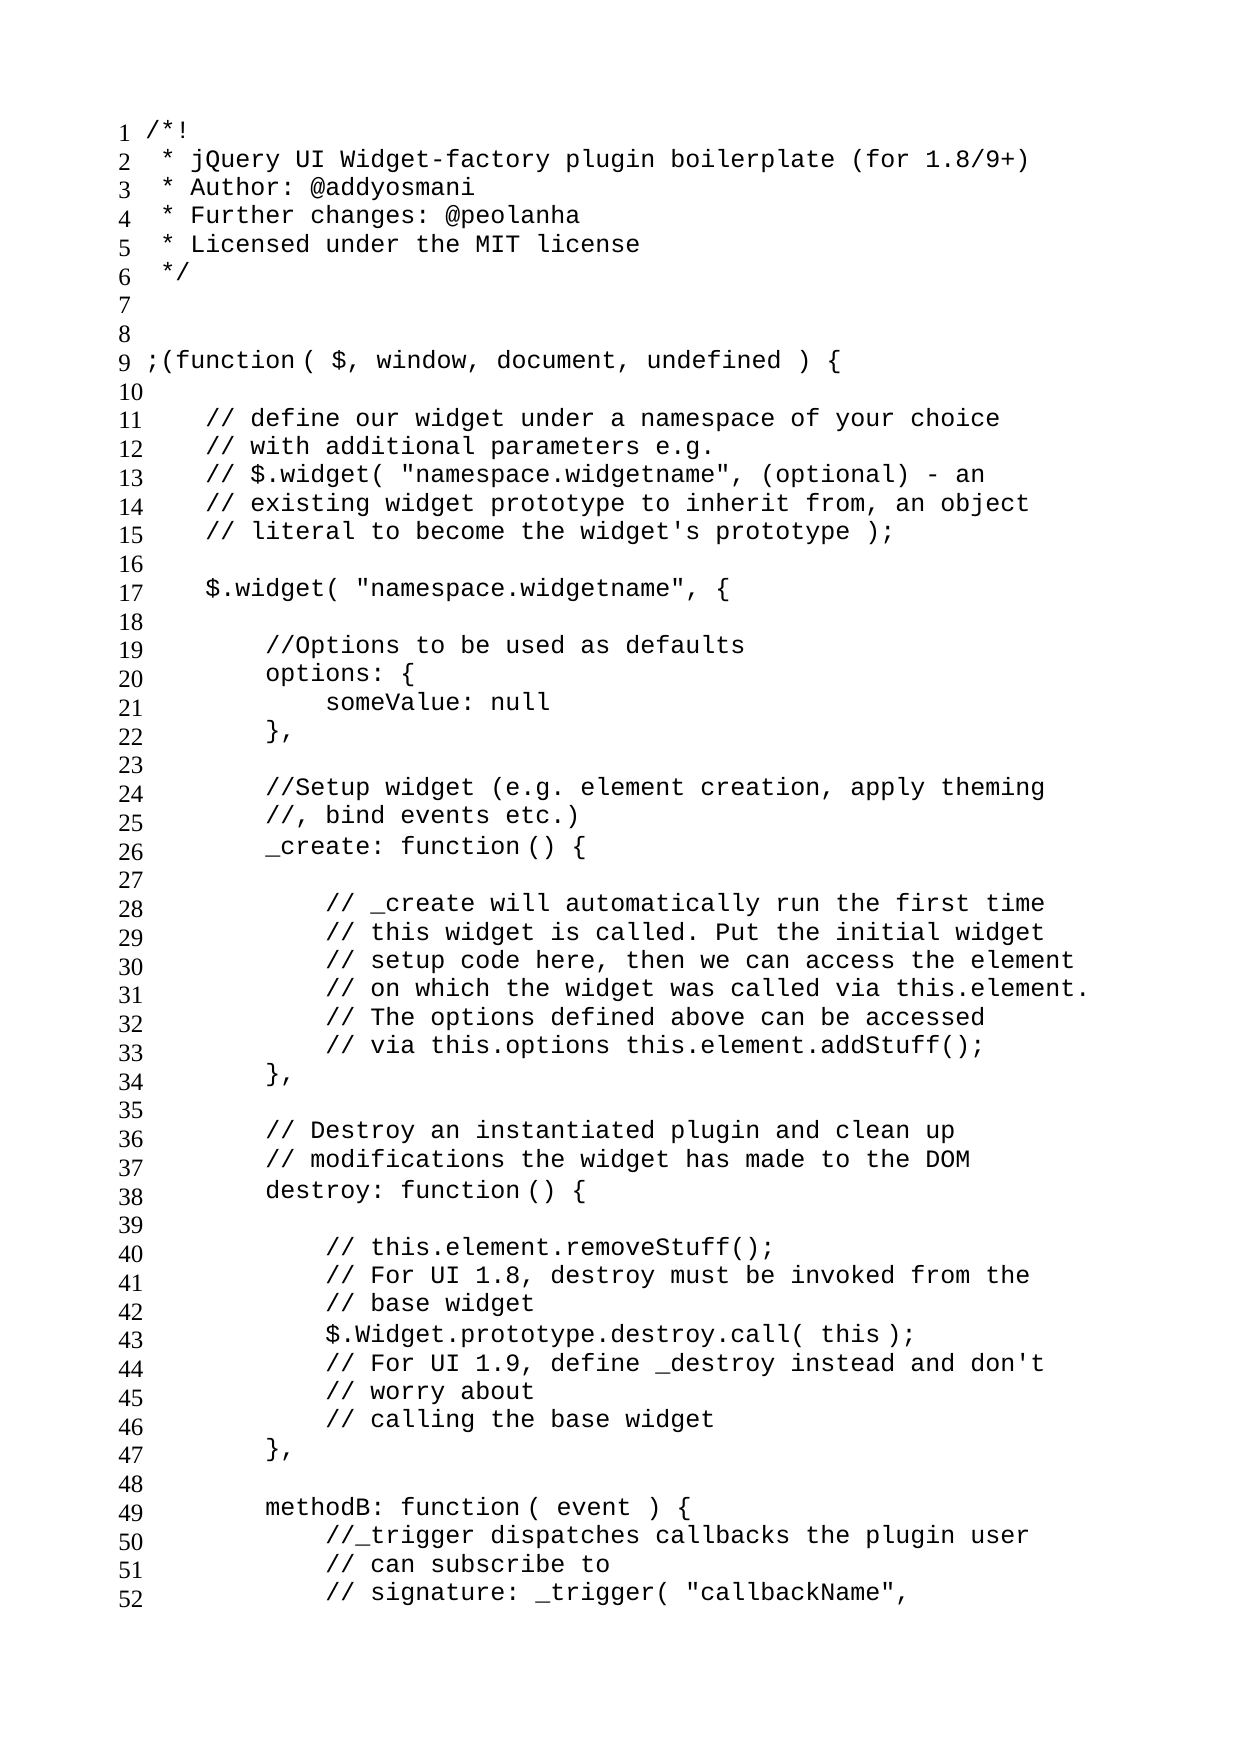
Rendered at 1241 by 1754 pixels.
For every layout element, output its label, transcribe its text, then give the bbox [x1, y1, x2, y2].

table_header 1 2 3 4 5 6 7 8 9 10 11 12 13 14 15 16 17 18 19 20 21 22 23 24 25 26 27 28 29 30 31 32 33 34 35 36 37 38 39 40 41 42 43 44 45 46 47 48 49 50 51 52 [118, 118, 145, 1613]
table_header /*! * jQuery UI Widget-factory plugin boilerplate (for 1.8/9+) * Author: @addyosmani * Further changes: @peolanha * Licensed under the MIT license */ ;(function ( $, window, document, undefined ) { // define our widget under a namespace of your choice // with additional parameters e.g. // $.widget( "namespace.widgetname", (optional) - an // existing widget prototype to inherit from, an object // literal to become the widget's prototype ); $.widget( "namespace.widgetname", { //Options to be used as defaults options: { someValue: null }, //Setup widget (e.g. element creation, apply theming //, bind events etc.) _create: function () { // _create will automatically run the first time // this widget is called. Put the initial widget // setup code here, then we can access the element // on which the widget was called via this.element. // The options defined above can be accessed // via this.options this.element.addStuff(); }, // Destroy an instantiated plugin and clean up // modifications the widget has made to the DOM destroy: function () { // this.element.removeStuff(); // For UI 1.8, destroy must be invoked from the // base widget $.Widget.prototype.destroy.call( this ); // For UI 1.9, define _destroy instead and don't // worry about // calling the base widget }, methodB: function ( event ) { //_trigger dispatches callbacks the plugin user // can subscribe to // signature: _trigger( "callbackName", [145, 118, 1122, 1613]
